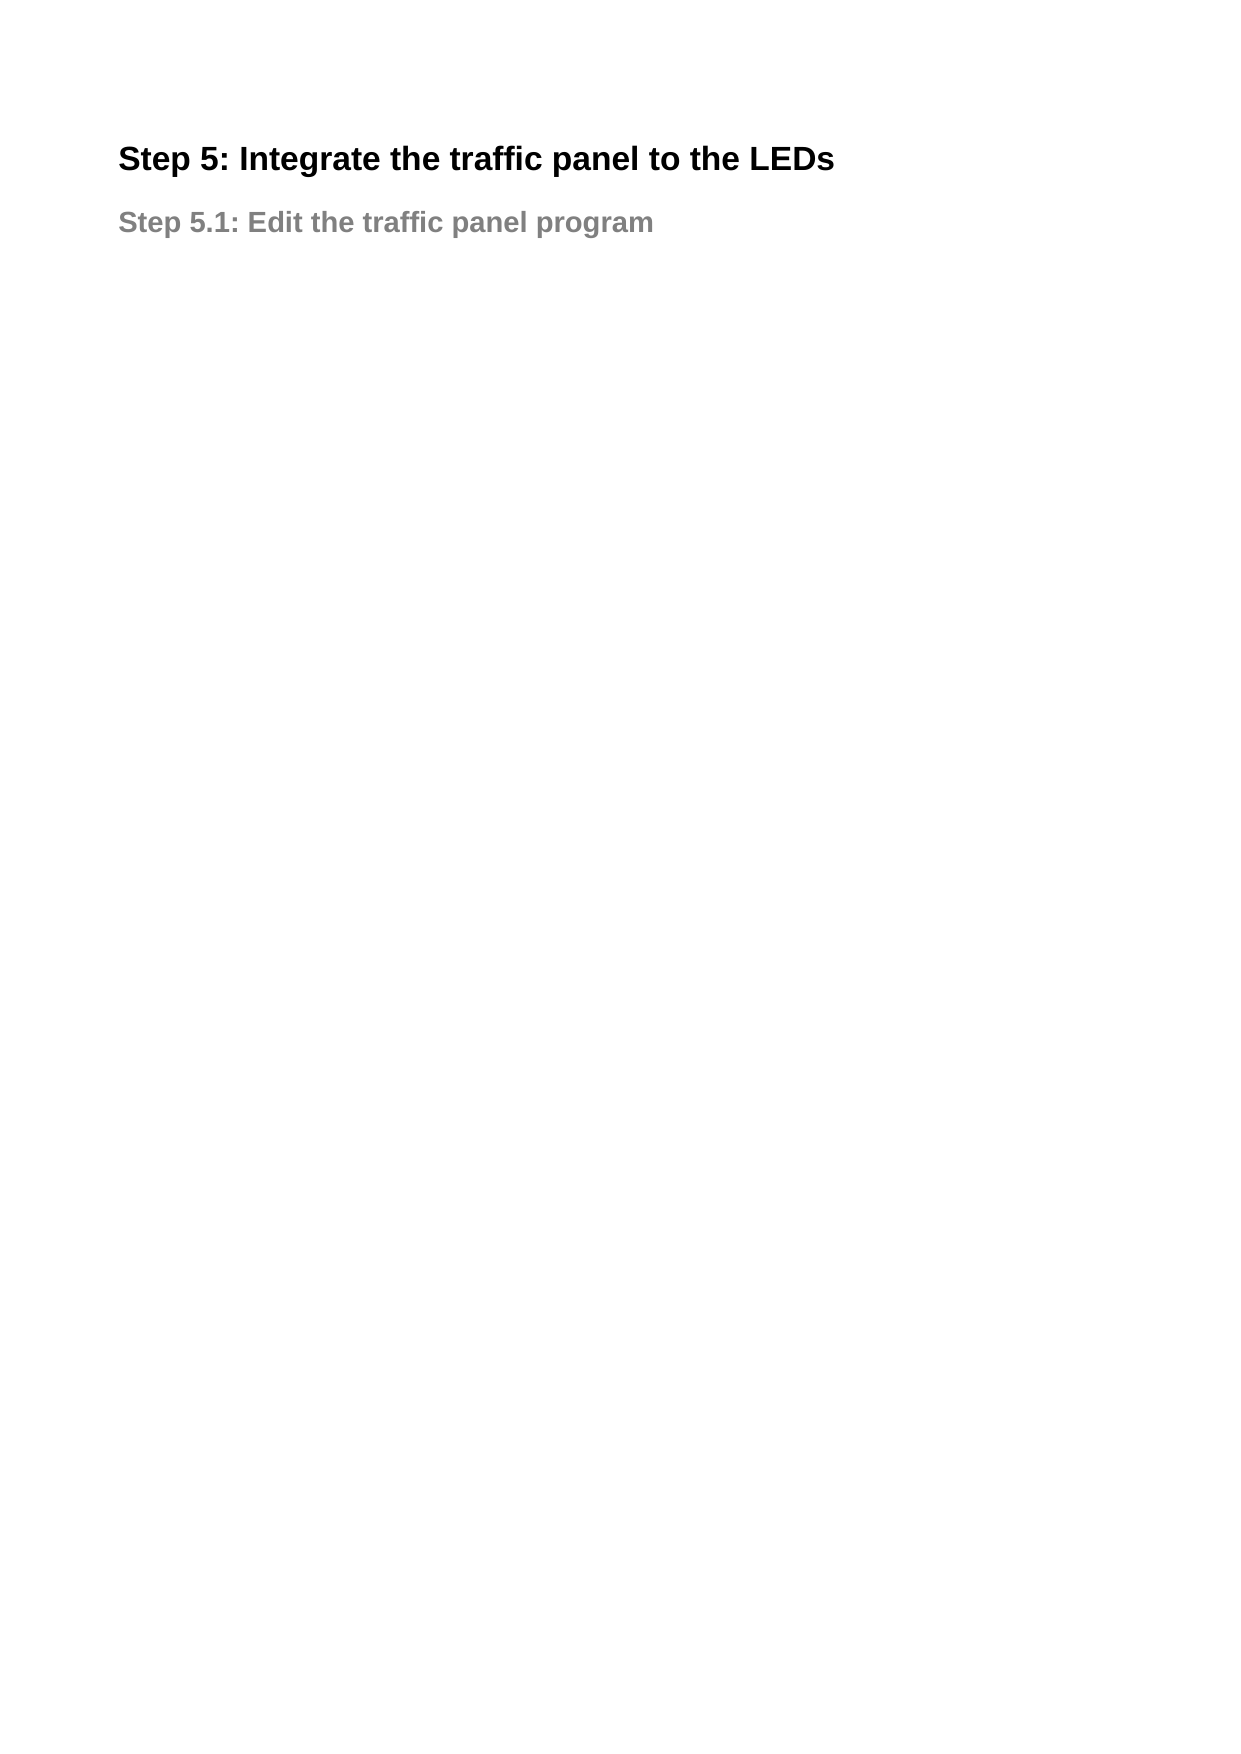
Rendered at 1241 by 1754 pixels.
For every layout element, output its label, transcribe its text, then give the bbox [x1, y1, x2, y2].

subtitle Step 5: Integrate the traffic panel to the LEDs [118, 139, 1122, 178]
subtitle Step 5.1: Edit the traffic panel program [118, 205, 1122, 238]
